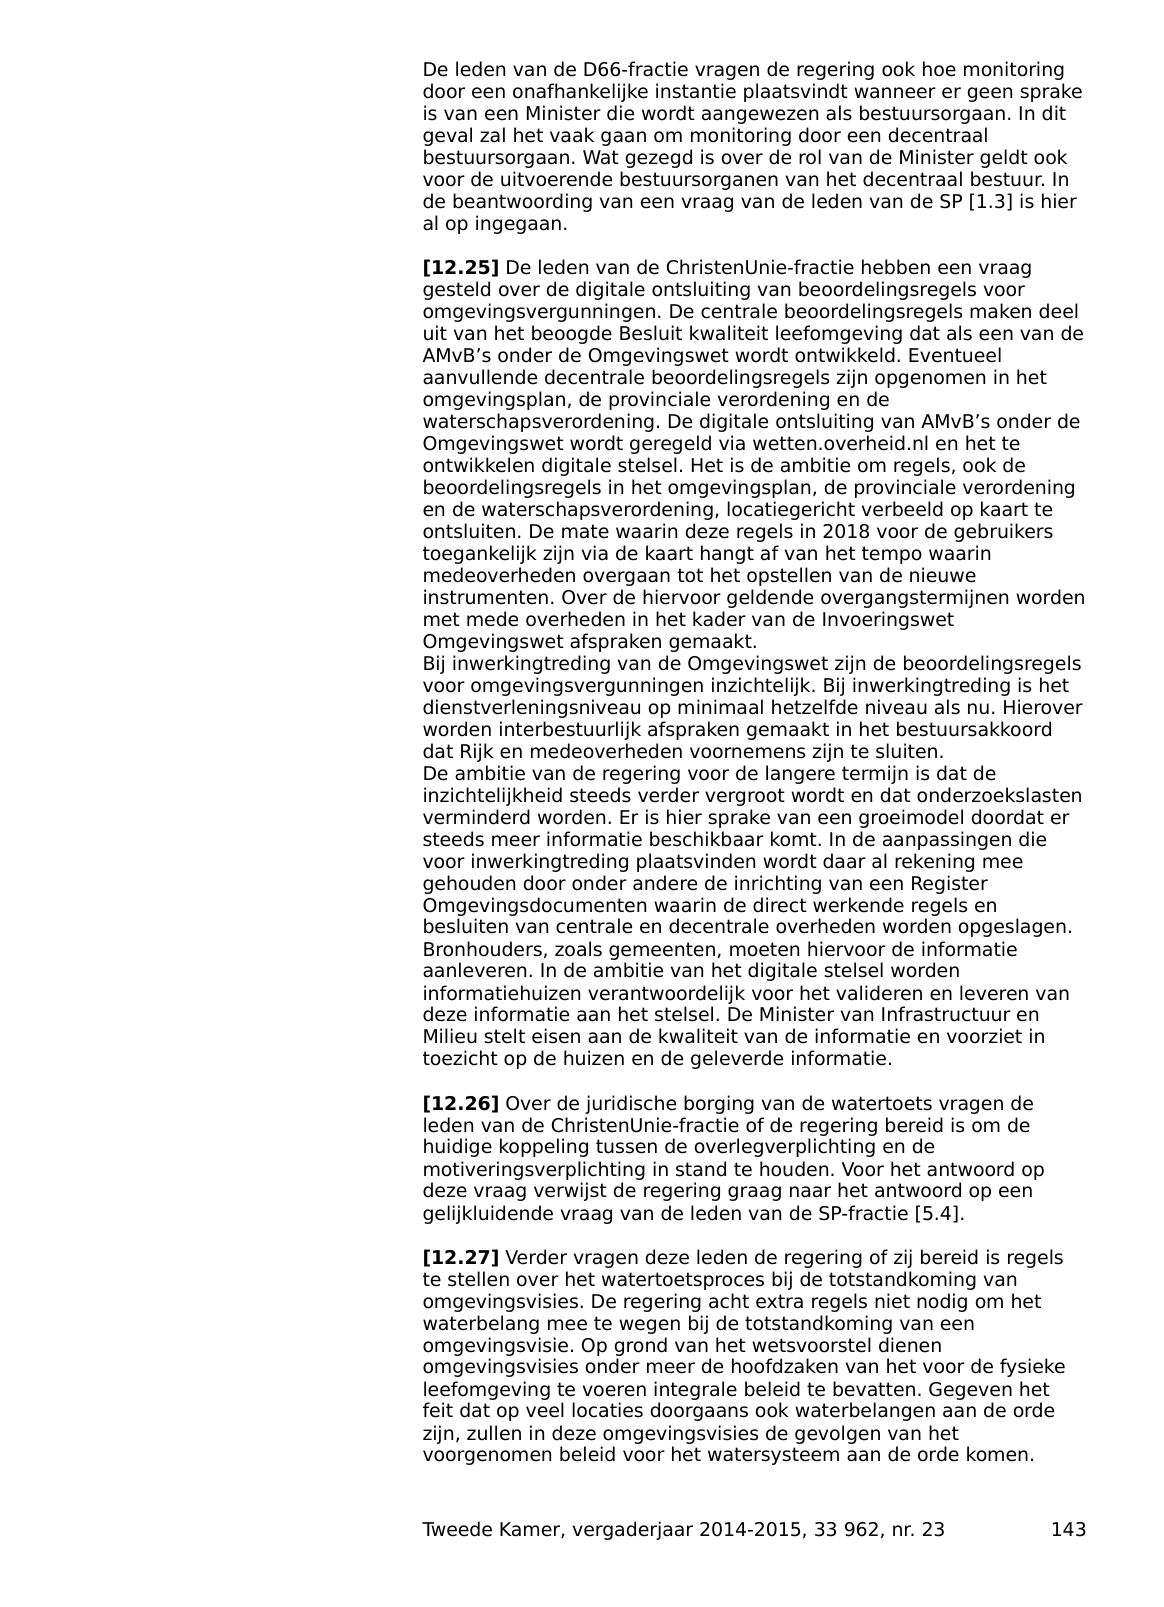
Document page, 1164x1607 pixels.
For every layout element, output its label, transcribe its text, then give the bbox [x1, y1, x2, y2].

text De ambitie van de regering voor de langere termijn is dat de inzichtelijkheid steeds verder vergroot wordt en dat onderzoekslasten verminderd worden. Er is hier sprake van een groeimodel doordat er steeds meer informatie beschikbaar komt. In de aanpassingen die voor inwerkingtreding plaatsvinden wordt daar al rekening mee gehouden door onder andere de inrichting van een Register Omgevingsdocumenten waarin de direct werkende regels en besluiten van centrale en decentrale overheden worden opgeslagen. Bronhouders, zoals gemeenten, moeten hiervoor de informatie aanleveren. In de ambitie van het digitale stelsel worden informatiehuizen verantwoordelijk voor het valideren en leveren van deze informatie aan het stelsel. De Minister van Infrastructuur en Milieu stelt eisen aan de kwaliteit van de informatie en voorziet in toezicht op de huizen en de geleverde informatie. [422, 763, 1087, 1070]
text De leden van de D66-fractie vragen de regering ook hoe monitoring door een onafhankelijke instantie plaatsvindt wanneer er geen sprake is van een Minister die wordt aangewezen als bestuursorgaan. In dit geval zal het vaak gaan om monitoring door een decentraal bestuursorgaan. Wat gezegd is over de rol van de Minister geldt ook voor de uitvoerende bestuursorganen van het decentraal bestuur. In de beantwoording van een vraag van de leden van de SP [1.3] is hier al op ingegaan. [422, 59, 1087, 235]
text [12.26] Over de juridische borging van de watertoets vragen de leden van de ChristenUnie-fractie of de regering bereid is om de huidige koppeling tussen de overlegverplichting en de motiveringsverplichting in stand te houden. Voor het antwoord op deze vraag verwijst de regering graag naar het antwoord op een gelijkluidende vraag van de leden van de SP-fractie [5.4]. [422, 1092, 1087, 1224]
text [12.27] Verder vragen deze leden de regering of zij bereid is regels te stellen over het watertoetsproces bij de totstandkoming van omgevingsvisies. De regering acht extra regels niet nodig om het waterbelang mee te wegen bij de totstandkoming van een omgevingsvisie. Op grond van het wetsvoorstel dienen omgevingsvisies onder meer de hoofdzaken van het voor de fysieke leefomgeving te voeren integrale beleid te bevatten. Gegeven het feit dat op veel locaties doorgaans ook waterbelangen aan de orde zijn, zullen in deze omgevingsvisies de gevolgen van het voorgenomen beleid voor het watersysteem aan de orde komen. [422, 1247, 1087, 1466]
text [12.25] De leden van de ChristenUnie-fractie hebben een vraag gesteld over de digitale ontsluiting van beoordelingsregels voor omgevingsvergunningen. De centrale beoordelingsregels maken deel uit van het beoogde Besluit kwaliteit leefomgeving dat als een van de AMvB’s onder de Omgevingswet wordt ontwikkeld. Eventueel aanvullende decentrale beoordelingsregels zijn opgenomen in het omgevingsplan, de provinciale verordening en de waterschapsverordening. De digitale ontsluiting van AMvB’s onder de Omgevingswet wordt geregeld via wetten.overheid.nl en het te ontwikkelen digitale stelsel. Het is de ambitie om regels, ook de beoordelingsregels in het omgevingsplan, de provinciale verordening en de waterschapsverordening, locatiegericht verbeeld op kaart te ontsluiten. De mate waarin deze regels in 2018 voor de gebruikers toegankelijk zijn via de kaart hangt af van het tempo waarin medeoverheden overgaan tot het opstellen van de nieuwe instrumenten. Over de hiervoor geldende overgangstermijnen worden met mede overheden in het kader van de Invoeringswet Omgevingswet afspraken gemaakt. [422, 257, 1087, 653]
text Bij inwerkingtreding van de Omgevingswet zijn de beoordelingsregels voor omgevingsvergunningen inzichtelijk. Bij inwerkingtreding is het dienstverleningsniveau op minimaal hetzelfde niveau als nu. Hierover worden interbestuurlijk afspraken gemaakt in het bestuursakkoord dat Rijk en medeoverheden voornemens zijn te sluiten. [422, 653, 1087, 763]
